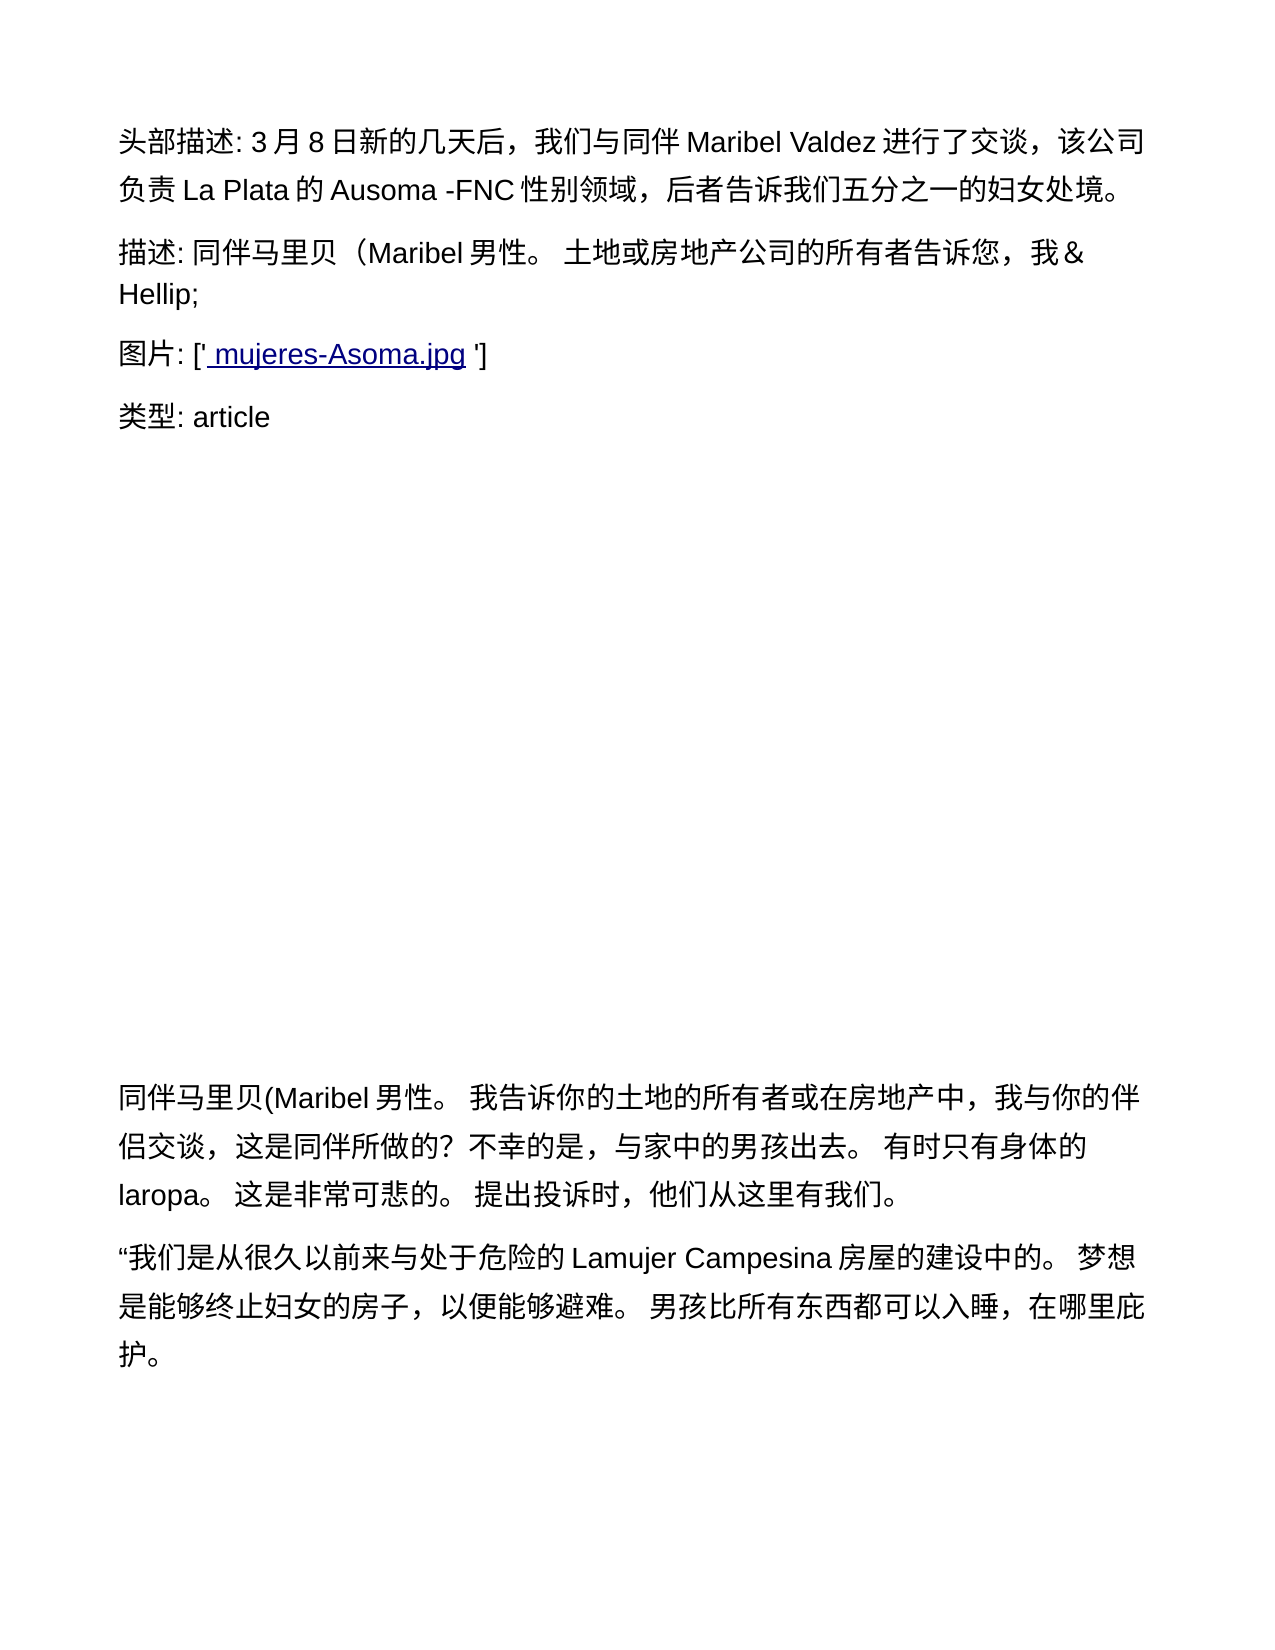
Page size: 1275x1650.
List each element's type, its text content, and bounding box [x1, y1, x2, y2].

text 描述: 同伴马里贝（Maribel男性。 土地或房地产公司的所有者告诉您，我＆Hellip; [118, 230, 1157, 311]
text 头部描述: 3月8日新的几天后，我们与同伴Maribel Valdez进行了交谈，该公司负责La Plata的Ausoma -FNC性别领域，后者告诉我们五分之一的妇女处境。 [118, 118, 1157, 209]
text 类型: article [118, 393, 1157, 436]
text 同伴马里贝(Maribel男性。 我告诉你的土地的所有者或在房地产中，我与你的伴侣交谈，这是同伴所做的？不幸的是，与家中的男孩出去。 有时只有身体的laropa。 这是非常可悲的。 提出投诉时，他们从这里有我们。 [118, 456, 1157, 1214]
text “我们是从很久以前来与处于危险的Lamujer Campesina房屋的建设中的。 梦想是能够终止妇女的房子，以便能够避难。 男孩比所有东西都可以入睡，在哪里庇护。 [118, 1235, 1157, 1374]
text 图片: [' mujeres-Asoma.jpg '] [118, 330, 1157, 372]
